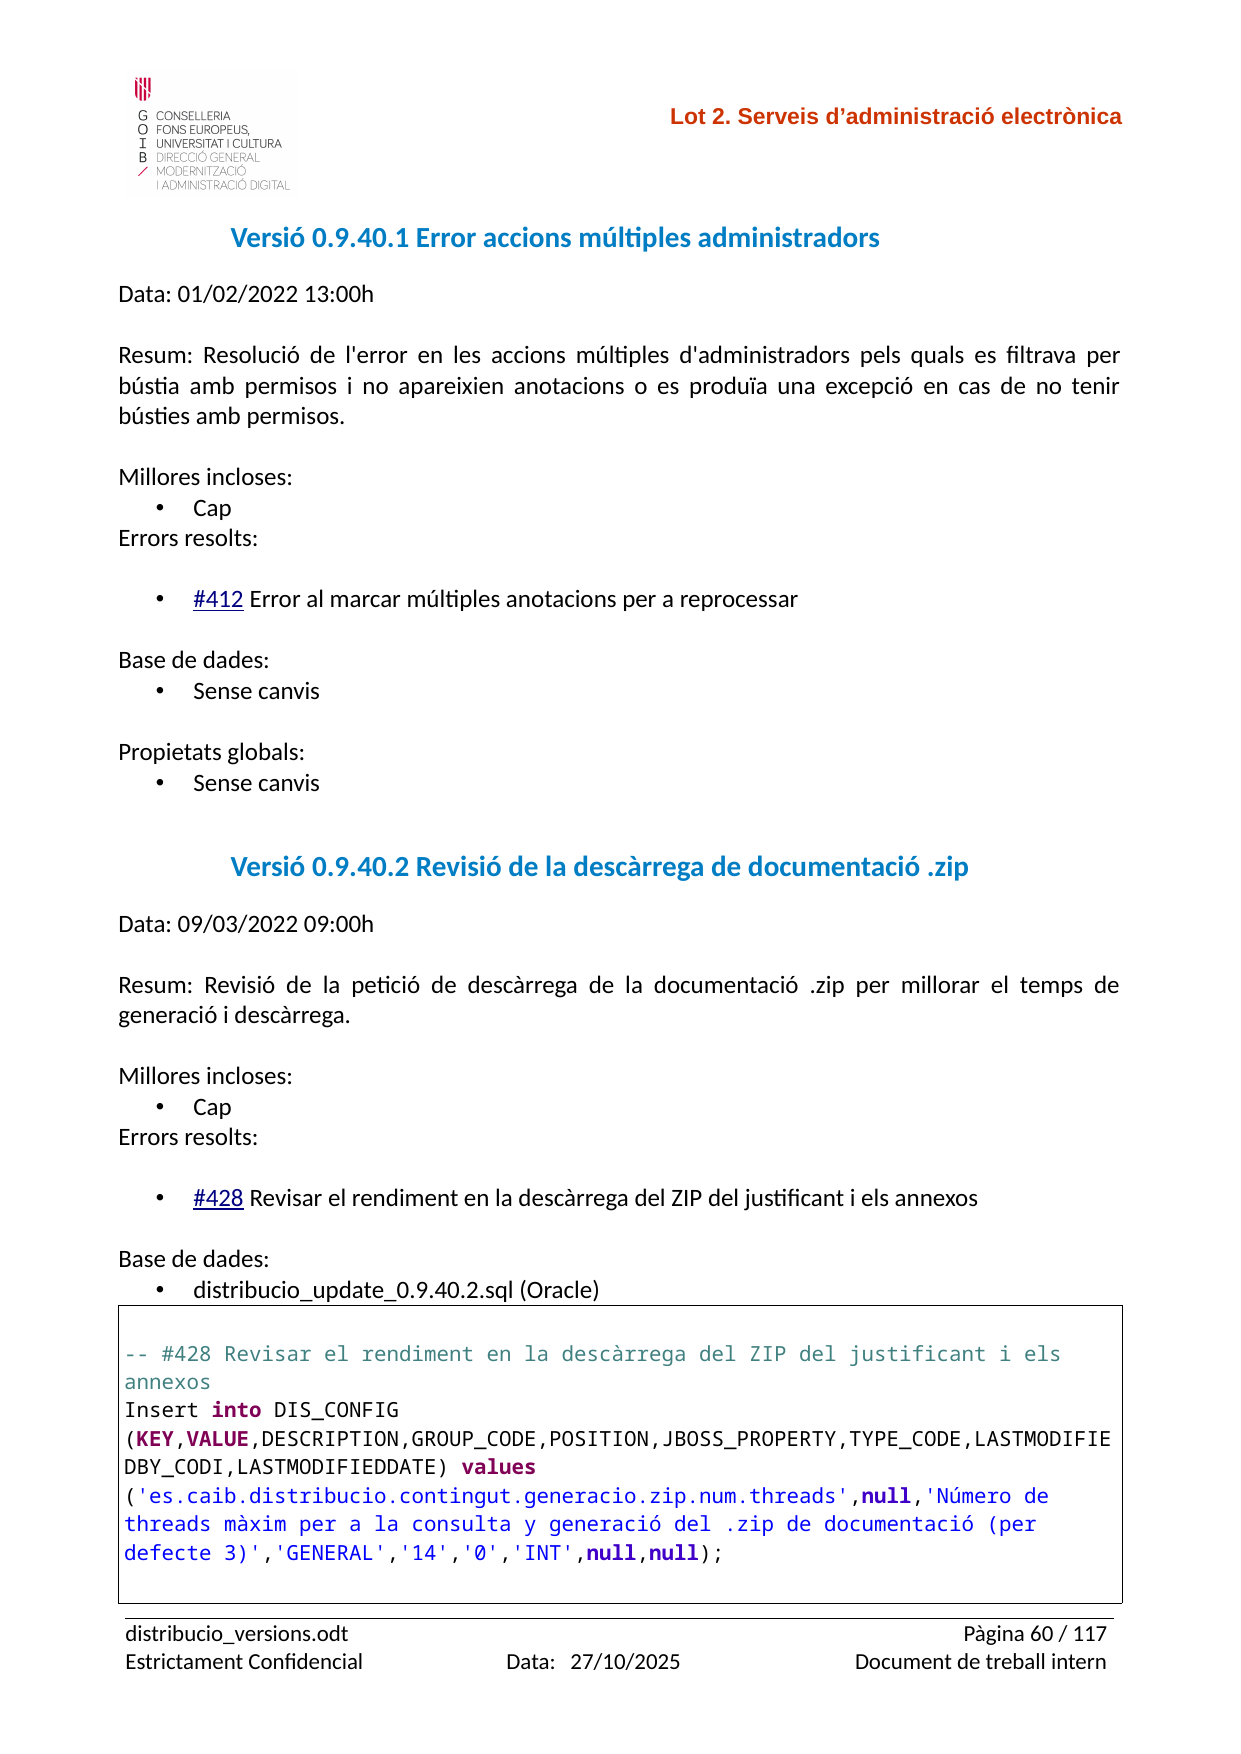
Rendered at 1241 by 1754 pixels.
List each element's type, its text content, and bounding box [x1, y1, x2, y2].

list Cap [156, 492, 1122, 523]
list distribucio_update_0.9.40.2.sql (Oracle) [156, 1274, 1122, 1304]
text Data: 09/03/2022 09:00h [118, 908, 1122, 938]
text Millores incloses: [118, 1060, 1122, 1091]
picture [126, 70, 299, 197]
list Sense canvis [156, 767, 1122, 797]
list #412 Error al marcar múltiples anotacions per a reprocessar [156, 584, 1122, 614]
subtitle Versió 0.9.40.2 Revisió de la descàrrega de documentació .zip [153, 848, 1122, 884]
text Data: 01/02/2022 13:00h [118, 278, 1122, 309]
text Resum: Revisió de la petició de descàrrega de la documentació .zip per millorar el temps de generació i descàrrega. [118, 969, 1122, 1030]
text Errors resolts: [118, 523, 1122, 553]
subtitle Versió 0.9.40.1 Error accions múltiples administradors [153, 219, 1122, 255]
list Cap [156, 1091, 1122, 1121]
list #428 Revisar el rendiment en la descàrrega del ZIP del justificant i els annexos [156, 1182, 1122, 1213]
text Base de dades: [118, 1243, 1122, 1274]
text Errors resolts: [118, 1121, 1122, 1152]
list Sense canvis [156, 675, 1122, 706]
text Millores incloses: [118, 462, 1122, 492]
text Base de dades: [118, 645, 1122, 675]
text Resum: Resolució de l'error en les accions múltiples d'administradors pels quals es filtrava per bústia amb permisos i no apareixien anotacions o es produïa una excepció en cas de no tenir bústies amb permisos. [118, 339, 1122, 431]
table_header -- #428 Revisar el rendiment en la descàrrega del ZIP del justificant i els annexos Insert into DIS_CONFIG (KEY,VALUE,DESCRIPTION,GROUP_CODE,POSITION,JBOSS_PROPERTY,TYPE_CODE,LASTMODIFIEDBY_CODI,LASTMODIFIEDDATE) values ('es.caib.distribucio.contingut.generacio.zip.num.threads',null,'Número de threads màxim per a la consulta y generació del .zip de documentació (per defecte 3)','GENERAL','14','0','INT',null,null); [119, 1306, 1122, 1602]
text Propietats globals: [118, 736, 1122, 767]
